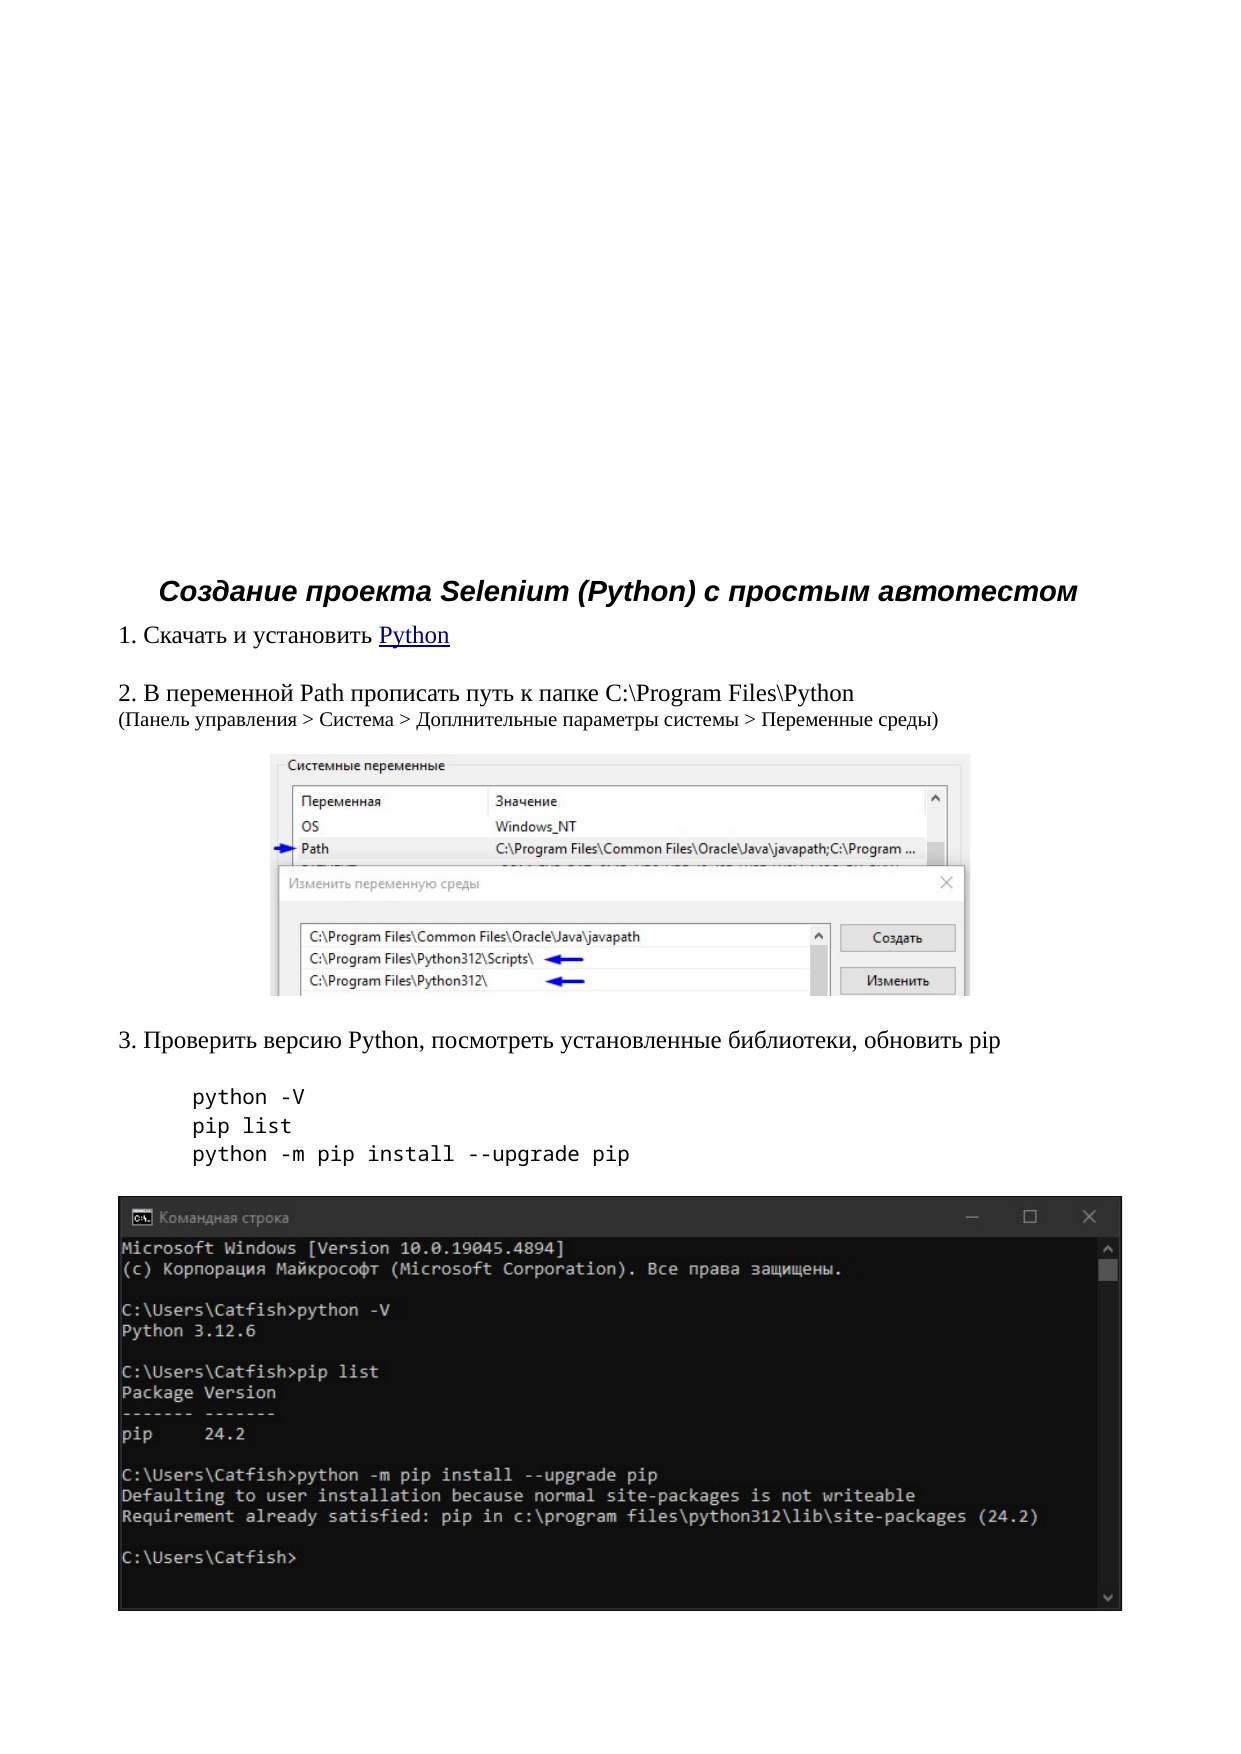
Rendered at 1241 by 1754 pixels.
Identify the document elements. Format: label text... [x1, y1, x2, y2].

picture [118, 1196, 1123, 1611]
text pip list [192, 1111, 1122, 1139]
picture [269, 754, 971, 996]
text 2. В переменной Path прописать путь к папке C:\Program Files\Python [118, 678, 1122, 707]
text 3. Проверить версию Python, посмотреть установленные библиотеки, обновить pip [118, 1025, 1122, 1053]
subtitle Создание проекта Selenium (Python) с простым автотестом [118, 574, 1122, 608]
text python -V [192, 1082, 1122, 1111]
text (Панель управления > Система > Доплнительные параметры системы > Переменные среды) [118, 707, 1122, 731]
text python -m pip install --upgrade pip [192, 1139, 1122, 1168]
text 1. Скачать и установить Python [118, 620, 1122, 649]
